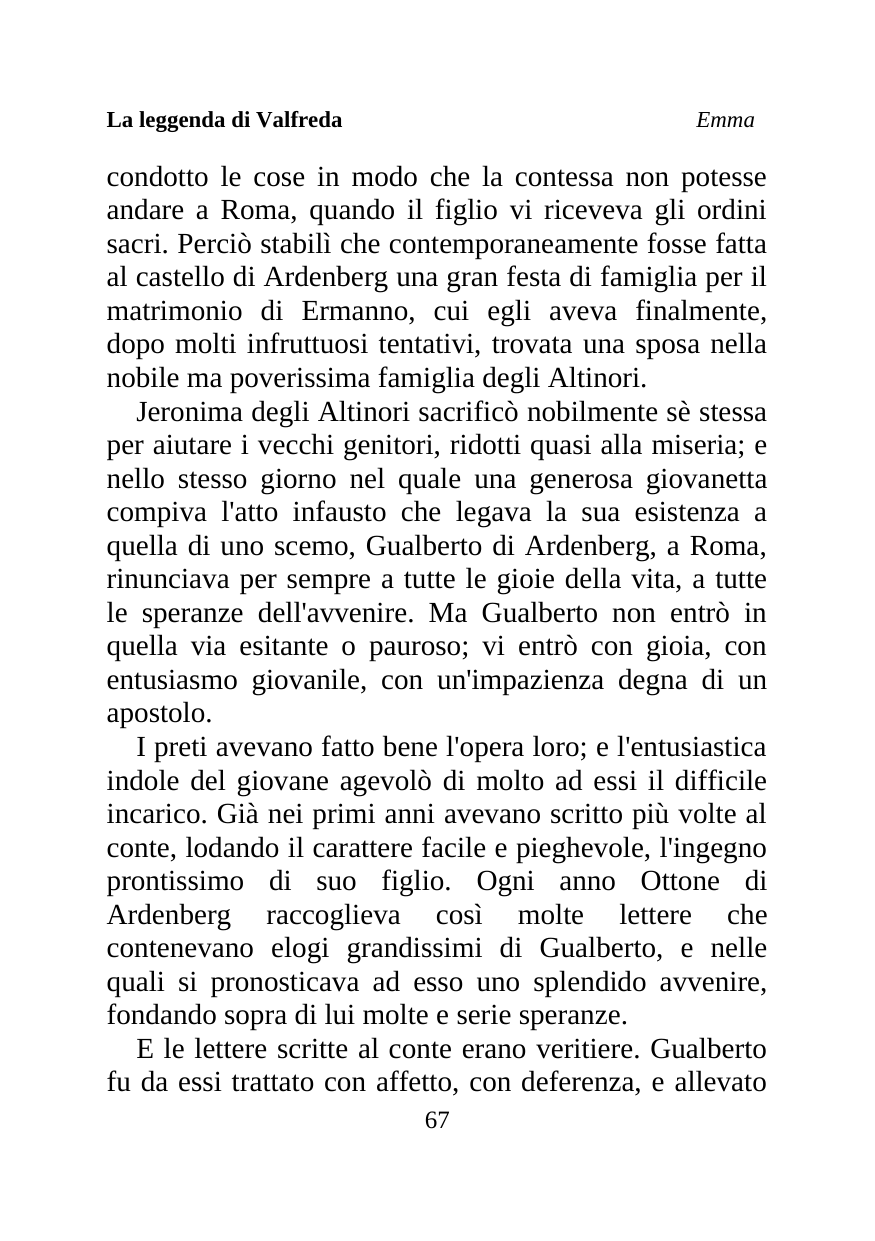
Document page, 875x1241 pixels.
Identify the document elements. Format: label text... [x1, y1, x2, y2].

text Jeronima degli Altinori sacrificò nobilmente sè stessa per aiutare i vecchi genitori, ridotti quasi alla miseria; e nello stesso giorno nel quale una generosa giovanetta compiva l'atto infausto che legava la sua esistenza a quella di uno scemo, Gualberto di Ardenberg, a Roma, rinunciava per sempre a tutte le gioie della vita, a tutte le speranze dell'avvenire. Ma Gualberto non entrò in quella via esitante o pauroso; vi entrò con gioia, con entusiasmo giovanile, con un'impazienza degna di un apostolo. [106, 394, 768, 729]
text E le lettere scritte al conte erano veritiere. Gualberto fu da essi trattato con affetto, con deferenza, e allevato [106, 1031, 768, 1098]
text condotto le cose in modo che la contessa non potesse andare a Roma, quando il figlio vi riceveva gli ordini sacri. Perciò stabilì che contemporaneamente fosse fatta al castello di Ardenberg una gran festa di famiglia per il matrimonio di Ermanno, cui egli aveva finalmente, dopo molti infruttuosi tentativi, trovata una sposa nella nobile ma poverissima famiglia degli Altinori. [106, 159, 768, 394]
text I preti avevano fatto bene l'opera loro; e l'entusiastica indole del giovane agevolò di molto ad essi il difficile incarico. Già nei primi anni avevano scritto più volte al conte, lodando il carattere facile e pieghevole, l'ingegno prontissimo di suo figlio. Ogni anno Ottone di Ardenberg raccoglieva così molte lettere che contenevano elogi grandissimi di Gualberto, e nelle quali si pronosticava ad esso uno splendido avvenire, fondando sopra di lui molte e serie speranze. [106, 729, 768, 1031]
